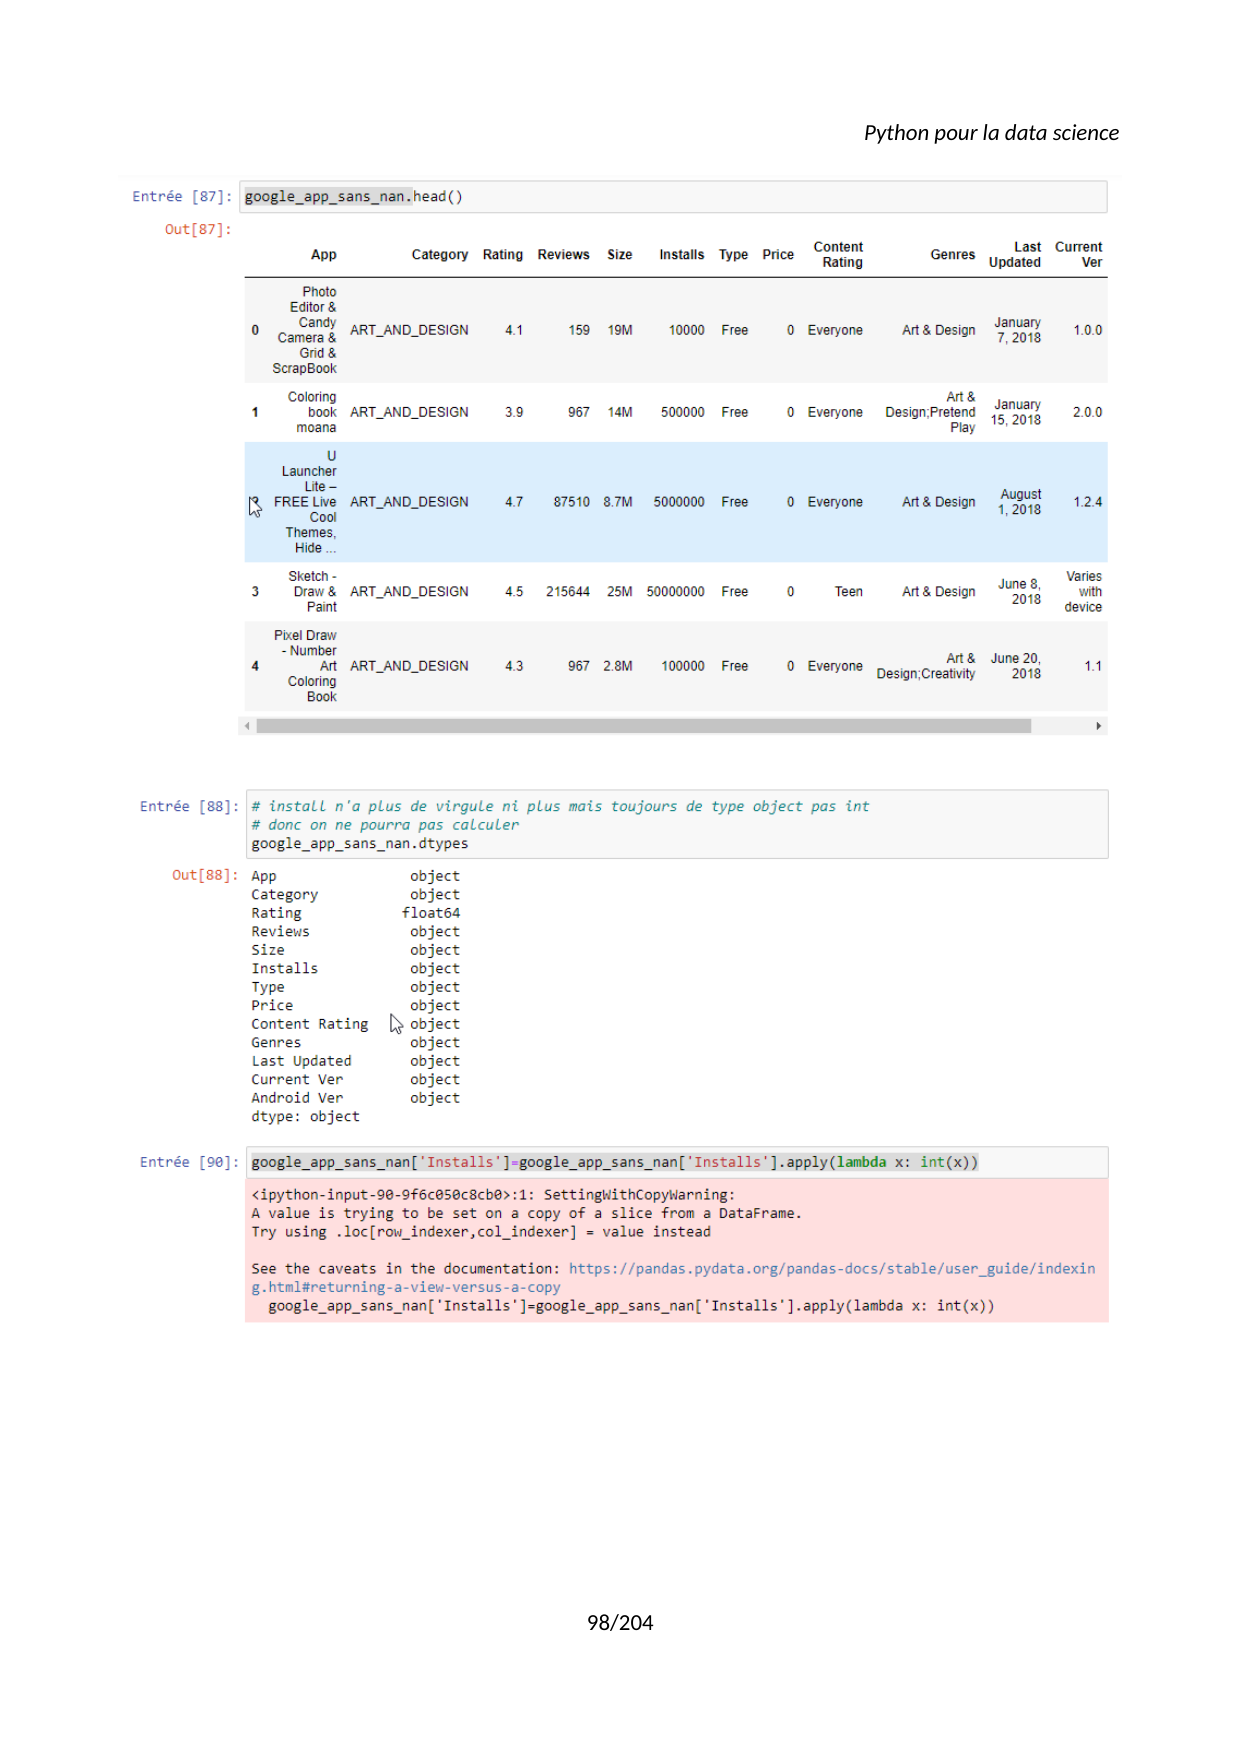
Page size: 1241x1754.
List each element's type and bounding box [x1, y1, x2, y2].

picture [118, 784, 1122, 1329]
picture [118, 175, 1122, 744]
